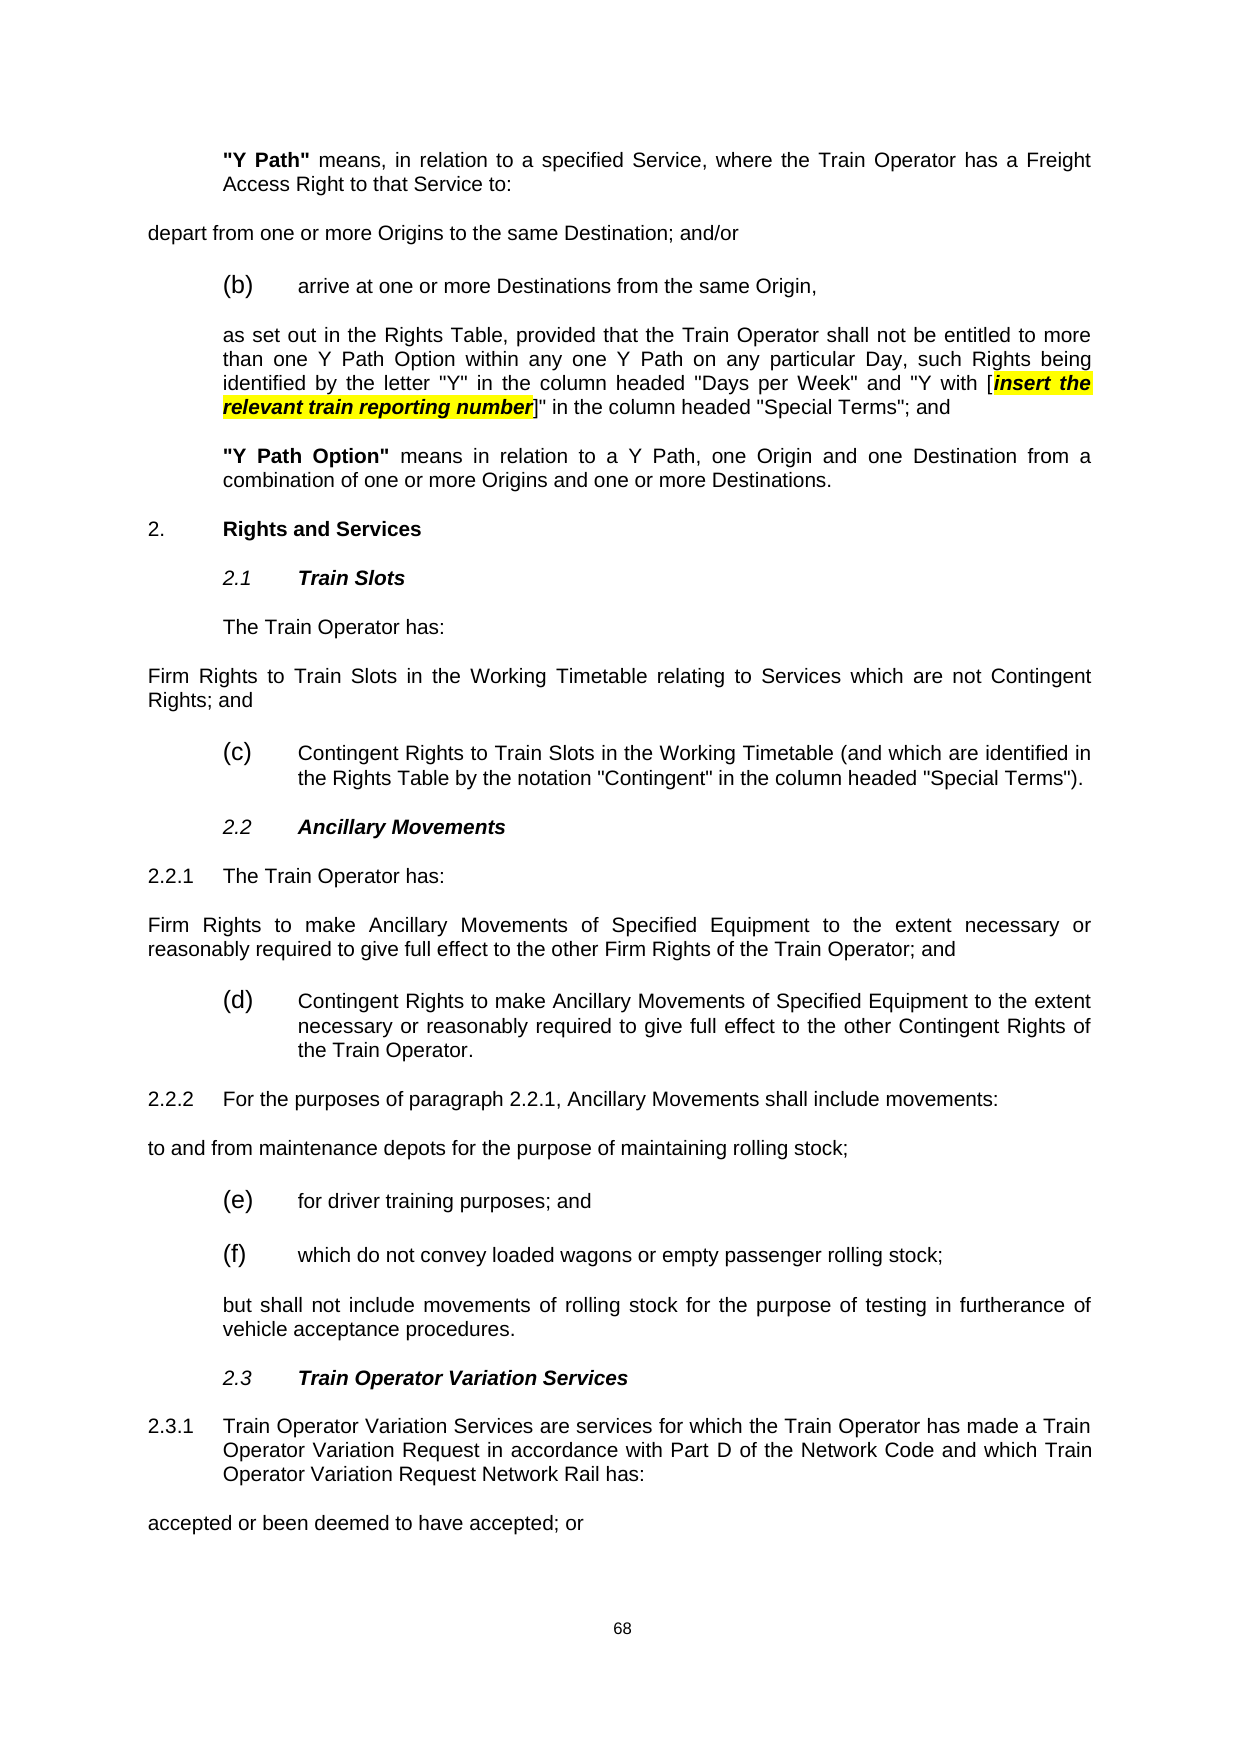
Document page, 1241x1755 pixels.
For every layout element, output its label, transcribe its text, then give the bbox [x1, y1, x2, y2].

list Ancillary Movements [223, 814, 1093, 838]
subtitle to and from maintenance depots for the purpose of maintaining rolling stock; [148, 1136, 1093, 1160]
list The Train Operator has: [148, 863, 1093, 887]
text but shall not include movements of rolling stock for the purpose of testing in furtherance of vehicle acceptance procedures. [223, 1292, 1093, 1340]
subtitle for driver training purposes; and [223, 1185, 1093, 1214]
list For the purposes of paragraph 2.2.1, Ancillary Movements shall include movements: [148, 1087, 1093, 1111]
subtitle Firm Rights to Train Slots in the Working Timetable relating to Services which are not Contingent Rights; and [148, 664, 1093, 712]
subtitle Firm Rights to make Ancillary Movements of Specified Equipment to the extent necessary or reasonably required to give full effect to the other Firm Rights of the Train Operator; and [148, 912, 1093, 960]
list Rights and Services [148, 517, 1093, 541]
text "Y Path Option" means in relation to a Y Path, one Origin and one Destination from a combination of one or more Origins and one or more Destinations. [223, 444, 1093, 492]
list Train Operator Variation Services are services for which the Train Operator has made a Train Operator Variation Request in accordance with Part D of the Network Code and which Train Operator Variation Request Network Rail has: [148, 1414, 1093, 1486]
text The Train Operator has: [223, 615, 1093, 639]
subtitle which do not convey loaded wagons or empty passenger rolling stock; [223, 1239, 1093, 1267]
subtitle depart from one or more Origins to the same Destination; and/or [148, 221, 1093, 244]
subtitle arrive at one or more Destinations from the same Origin, [223, 269, 1093, 298]
list Train Slots [223, 566, 1093, 590]
text "Y Path" means, in relation to a specified Service, where the Train Operator has a Freight Access Right to that Service to: [223, 148, 1093, 196]
subtitle Contingent Rights to Train Slots in the Working Timetable (and which are identified in the Rights Table by the notation "Contingent" in the column headed "Special Terms"). [223, 737, 1093, 789]
subtitle accepted or been deemed to have accepted; or [148, 1511, 1093, 1535]
list Train Operator Variation Services [223, 1365, 1093, 1389]
text as set out in the Rights Table, provided that the Train Operator shall not be entitled to more than one Y Path Option within any one Y Path on any particular Day, such Rights being identified by the letter "Y" in the column headed "Days per Week" and "Y with [insert the relevant train reporting number]" in the column headed "Special Terms"; and [223, 323, 1093, 419]
subtitle Contingent Rights to make Ancillary Movements of Specified Equipment to the extent necessary or reasonably required to give full effect to the other Contingent Rights of the Train Operator. [223, 985, 1093, 1062]
